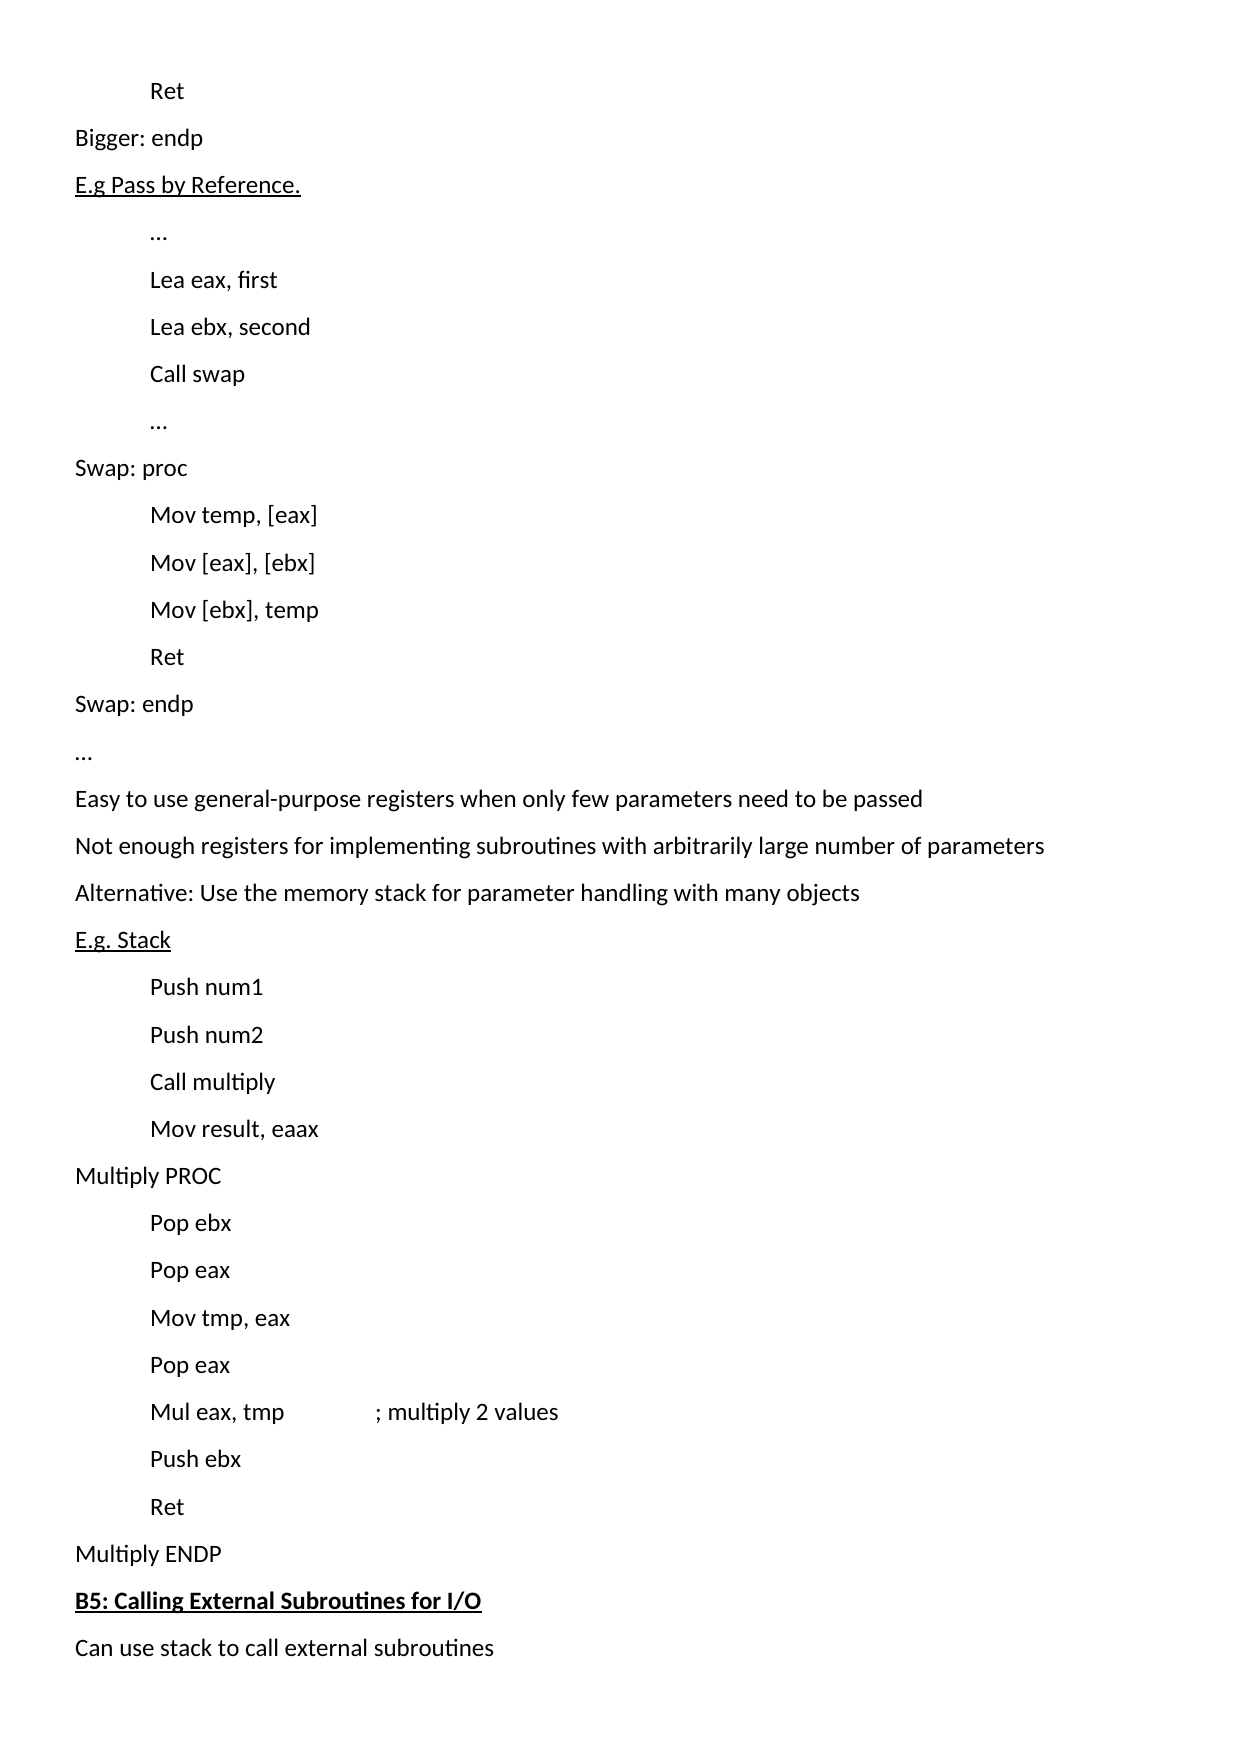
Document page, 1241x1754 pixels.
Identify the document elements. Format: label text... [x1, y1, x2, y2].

text Pop ebx [75, 1207, 1165, 1238]
text Mov result, eaax [75, 1113, 1165, 1144]
text Easy to use general-purpose registers when only few parameters need to be passed [75, 783, 1165, 813]
text Push num2 [75, 1019, 1165, 1049]
text Lea ebx, second [75, 311, 1165, 341]
text Multiply ENDP [75, 1538, 1165, 1568]
text Swap: endp [75, 688, 1165, 719]
text Mov [eax], [ebx] [75, 547, 1165, 577]
text … [75, 736, 1165, 766]
text … [75, 405, 1165, 436]
text Not enough registers for implementing subroutines with arbitrarily large number of parameters [75, 830, 1165, 861]
text Lea eax, first [75, 264, 1165, 294]
text … [75, 217, 1165, 247]
text Ret [75, 75, 1165, 106]
text Call multiply [75, 1066, 1165, 1096]
text Multiply PROC [75, 1160, 1165, 1191]
text Mov tmp, eax [75, 1302, 1165, 1332]
text Ret [75, 641, 1165, 672]
text Swap: proc [75, 452, 1165, 483]
text E.g Pass by Reference. [75, 169, 1165, 200]
text Can use stack to call external subroutines [75, 1632, 1165, 1663]
text Bigger: endp [75, 122, 1165, 153]
text Push ebx [75, 1443, 1165, 1474]
text Pop eax [75, 1349, 1165, 1379]
text Mul eax, tmp ; multiply 2 values [75, 1396, 1165, 1427]
text Mov temp, [eax] [75, 500, 1165, 530]
text Push num1 [75, 972, 1165, 1002]
text Ret [75, 1491, 1165, 1521]
text Call swap [75, 358, 1165, 389]
text Pop eax [75, 1255, 1165, 1285]
text B5: Calling External Subroutines for I/O [75, 1585, 1165, 1616]
text Alternative: Use the memory stack for parameter handling with many objects [75, 877, 1165, 908]
text Mov [ebx], temp [75, 594, 1165, 624]
text E.g. Stack [75, 924, 1165, 955]
